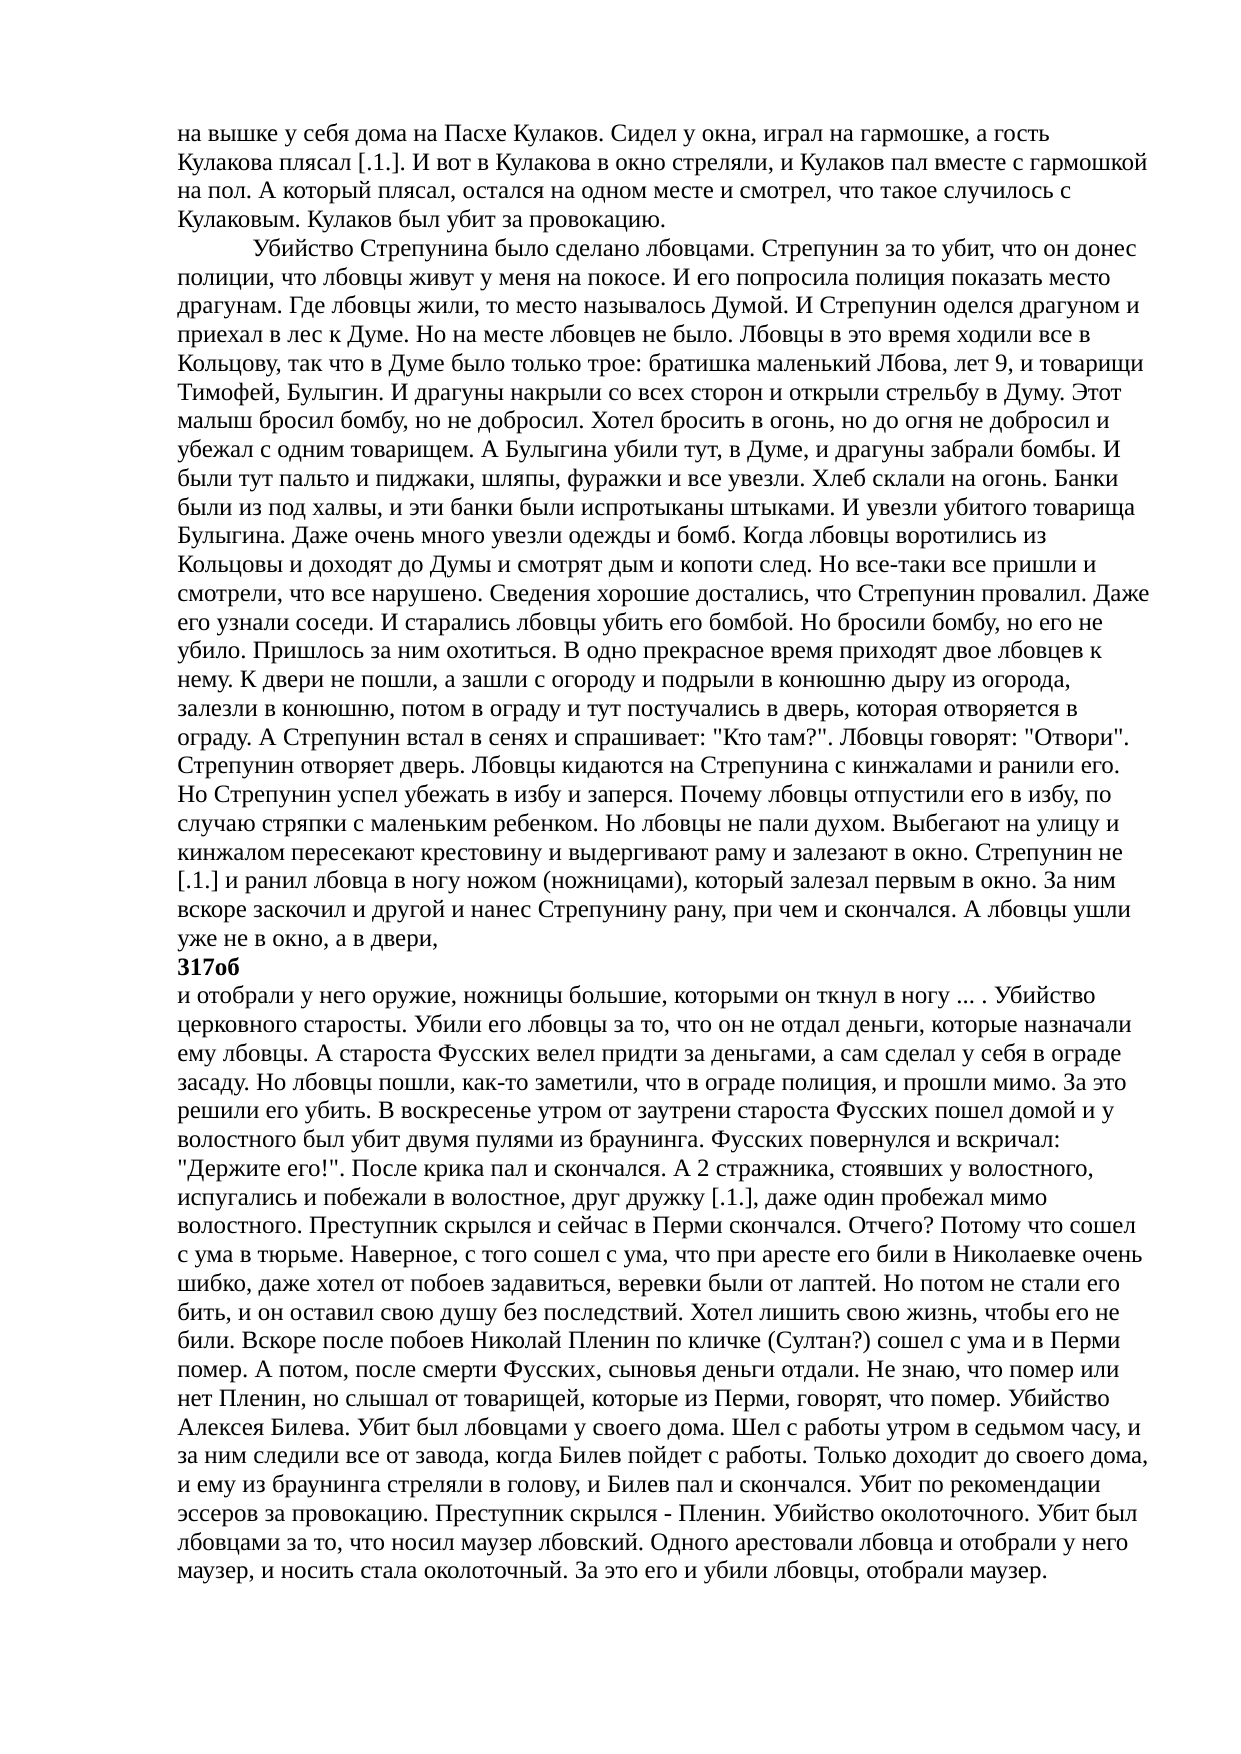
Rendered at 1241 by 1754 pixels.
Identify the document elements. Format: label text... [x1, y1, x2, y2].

text и отобрали у него оружие, ножницы большие, которыми он ткнул в ногу ... . Убийство церковного старосты. Убили его лбовцы за то, что он не отдал деньги, которые назначали ему лбовцы. А староста Фусских велел придти за деньгами, а сам сделал у себя в ограде засаду. Но лбовцы пошли, как-то заметили, что в ограде полиция, и прошли мимо. За это решили его убить. В воскресенье утром от заутрени староста Фусских пошел домой и у волостного был убит двумя пулями из браунинга. Фусских повернулся и вскричал: "Держите его!". После крика пал и скончался. А 2 стражника, стоявших у волостного, испугались и побежали в волостное, друг дружку [.1.], даже один пробежал мимо волостного. Преступник скрылся и сейчас в Перми скончался. Отчего? Потому что сошел с ума в тюрьме. Наверное, с того сошел с ума, что при аресте его били в Николаевке очень шибко, даже хотел от побоев задавиться, веревки были от лаптей. Но потом не стали его бить, и он оставил свою душу без последствий. Хотел лишить свою жизнь, чтобы его не били. Вскоре после побоев Николай Пленин по кличке (Султан?) сошел с ума и в Перми помер. А потом, после смерти Фусских, сыновья деньги отдали. Не знаю, что помер или нет Пленин, но слышал от товарищей, которые из Перми, говорят, что помер. Убийство Алексея Билева. Убит был лбовцами у своего дома. Шел с работы утром в седьмом часу, и за ним следили все от завода, когда Билев пойдет с работы. Только доходит до своего дома, и ему из браунинга стреляли в голову, и Билев пал и скончался. Убит по рекомендации эссеров за провокацию. Преступник скрылся - Пленин. Убийство околоточного. Убит был лбовцами за то, что носил маузер лбовский. Одного арестовали лбовца и отобрали у него маузер, и носить стала околоточный. За это его и убили лбовцы, отобрали маузер. [177, 981, 1152, 1584]
text 317об [177, 952, 1152, 981]
text на вышке у себя дома на Пасхе Кулаков. Сидел у окна, играл на гармошке, а гость Кулакова плясал [.1.]. И вот в Кулакова в окно стреляли, и Кулаков пал вместе с гармошкой на пол. А который плясал, остался на одном месте и смотрел, что такое случилось с Кулаковым. Кулаков был убит за провокацию. [177, 118, 1152, 233]
text Убийство Стрепунина было сделано лбовцами. Стрепунин за то убит, что он донес полиции, что лбовцы живут у меня на покосе. И его попросила полиция показать место драгунам. Где лбовцы жили, то место называлось Думой. И Стрепунин оделся драгуном и приехал в лес к Думе. Но на месте лбовцев не было. Лбовцы в это время ходили все в Кольцову, так что в Думе было только трое: братишка маленький Лбова, лет 9, и товарищи Тимофей, Булыгин. И драгуны накрыли со всех сторон и открыли стрельбу в Думу. Этот малыш бросил бомбу, но не добросил. Хотел бросить в огонь, но до огня не добросил и убежал с одним товарищем. А Булыгина убили тут, в Думе, и драгуны забрали бомбы. И были тут пальто и пиджаки, шляпы, фуражки и все увезли. Хлеб склали на огонь. Банки были из под халвы, и эти банки были испротыканы штыками. И увезли убитого товарища Булыгина. Даже очень много увезли одежды и бомб. Когда лбовцы воротились из Кольцовы и доходят до Думы и смотрят дым и копоти след. Но все-таки все пришли и смотрели, что все нарушено. Сведения хорошие достались, что Стрепунин провалил. Даже его узнали соседи. И старались лбовцы убить его бомбой. Но бросили бомбу, но его не убило. Пришлось за ним охотиться. В одно прекрасное время приходят двое лбовцев к нему. К двери не пошли, а зашли с огороду и подрыли в конюшню дыру из огорода, залезли в конюшню, потом в ограду и тут постучались в дверь, которая отворяется в ограду. А Стрепунин встал в сенях и спрашивает: "Кто там?". Лбовцы говорят: "Отвори". Стрепунин отворяет дверь. Лбовцы кидаются на Стрепунина с кинжалами и ранили его. Но Стрепунин успел убежать в избу и заперся. Почему лбовцы отпустили его в избу, по случаю стряпки с маленьким ребенком. Но лбовцы не пали духом. Выбегают на улицу и кинжалом пересекают крестовину и выдергивают раму и залезают в окно. Стрепунин не [.1.] и ранил лбовца в ногу ножом (ножницами), который залезал первым в окно. За ним вскоре заскочил и другой и нанес Стрепунину рану, при чем и скончался. А лбовцы ушли уже не в окно, а в двери, [177, 233, 1152, 952]
